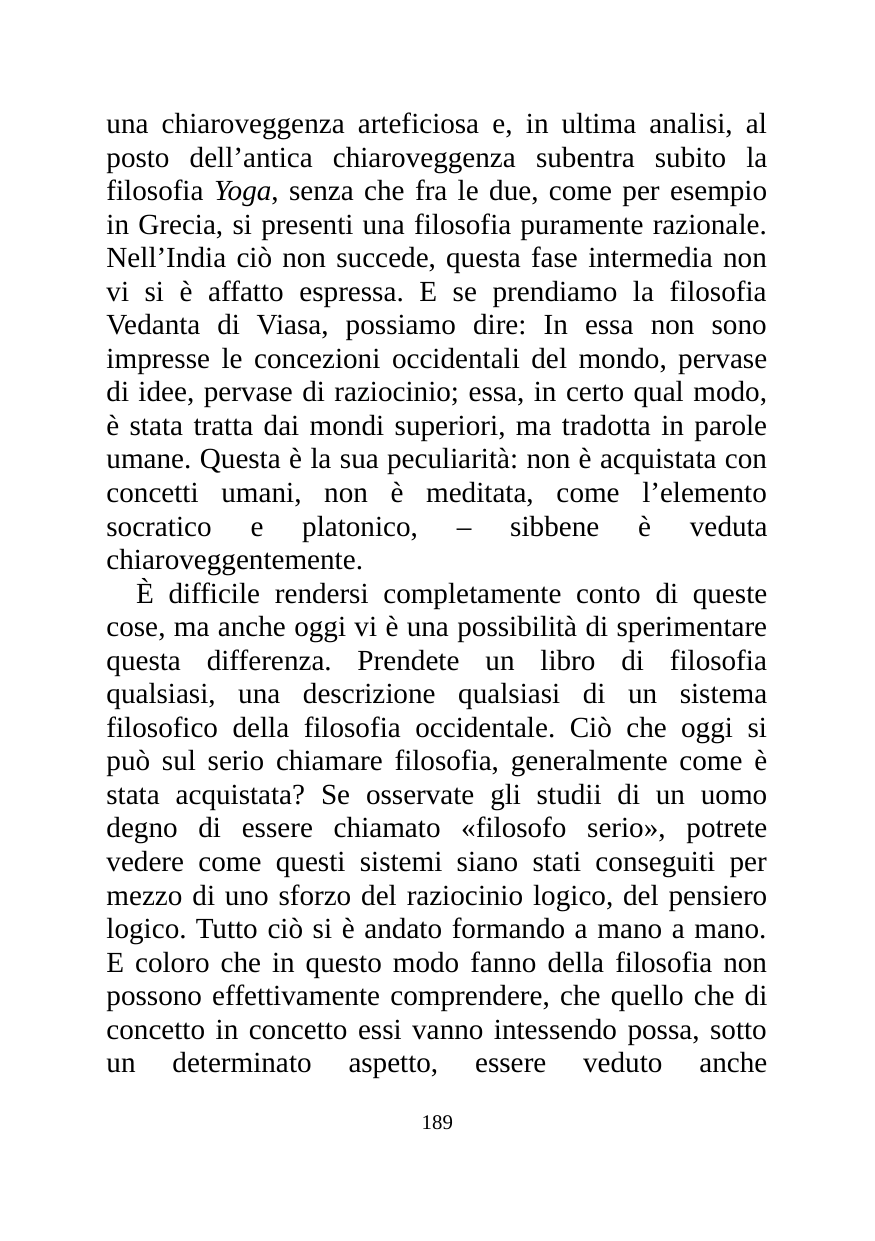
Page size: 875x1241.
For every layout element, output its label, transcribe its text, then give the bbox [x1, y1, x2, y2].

text una chiaroveggenza arteficiosa e, in ultima analisi, al posto dell’antica chiaroveggenza subentra subito la filosofia Yoga, senza che fra le due, come per esempio in Grecia, si presenti una filosofia puramente razionale. Nell’India ciò non succede, questa fase intermedia non vi si è affatto espressa. E se prendiamo la filosofia Vedanta di Viasa, possiamo dire: In essa non sono impresse le concezioni occidentali del mondo, pervase di idee, pervase di raziocinio; essa, in certo qual modo, è stata tratta dai mondi superiori, ma tradotta in parole umane. Questa è la sua peculiarità: non è acquistata con concetti umani, non è meditata, come l’elemento socratico e platonico, – sibbene è veduta chiaroveggentemente. [106, 106, 768, 576]
text È difficile rendersi completamente conto di queste cose, ma anche oggi vi è una possibilità di sperimentare questa differenza. Prendete un libro di filosofia qualsiasi, una descrizione qualsiasi di un sistema filosofico della filosofia occidentale. Ciò che oggi si può sul serio chiamare filosofia, generalmente come è stata acquistata? Se osservate gli studii di un uomo degno di essere chiamato «filosofo serio», potrete vedere come questi sistemi siano stati conseguiti per mezzo di uno sforzo del raziocinio logico, del pensiero logico. Tutto ciò si è andato formando a mano a mano. E coloro che in questo modo fanno della filosofia non possono effettivamente comprendere, che quello che di concetto in concetto essi vanno intessendo possa, sotto un determinato aspetto, essere veduto anche [106, 576, 768, 1079]
